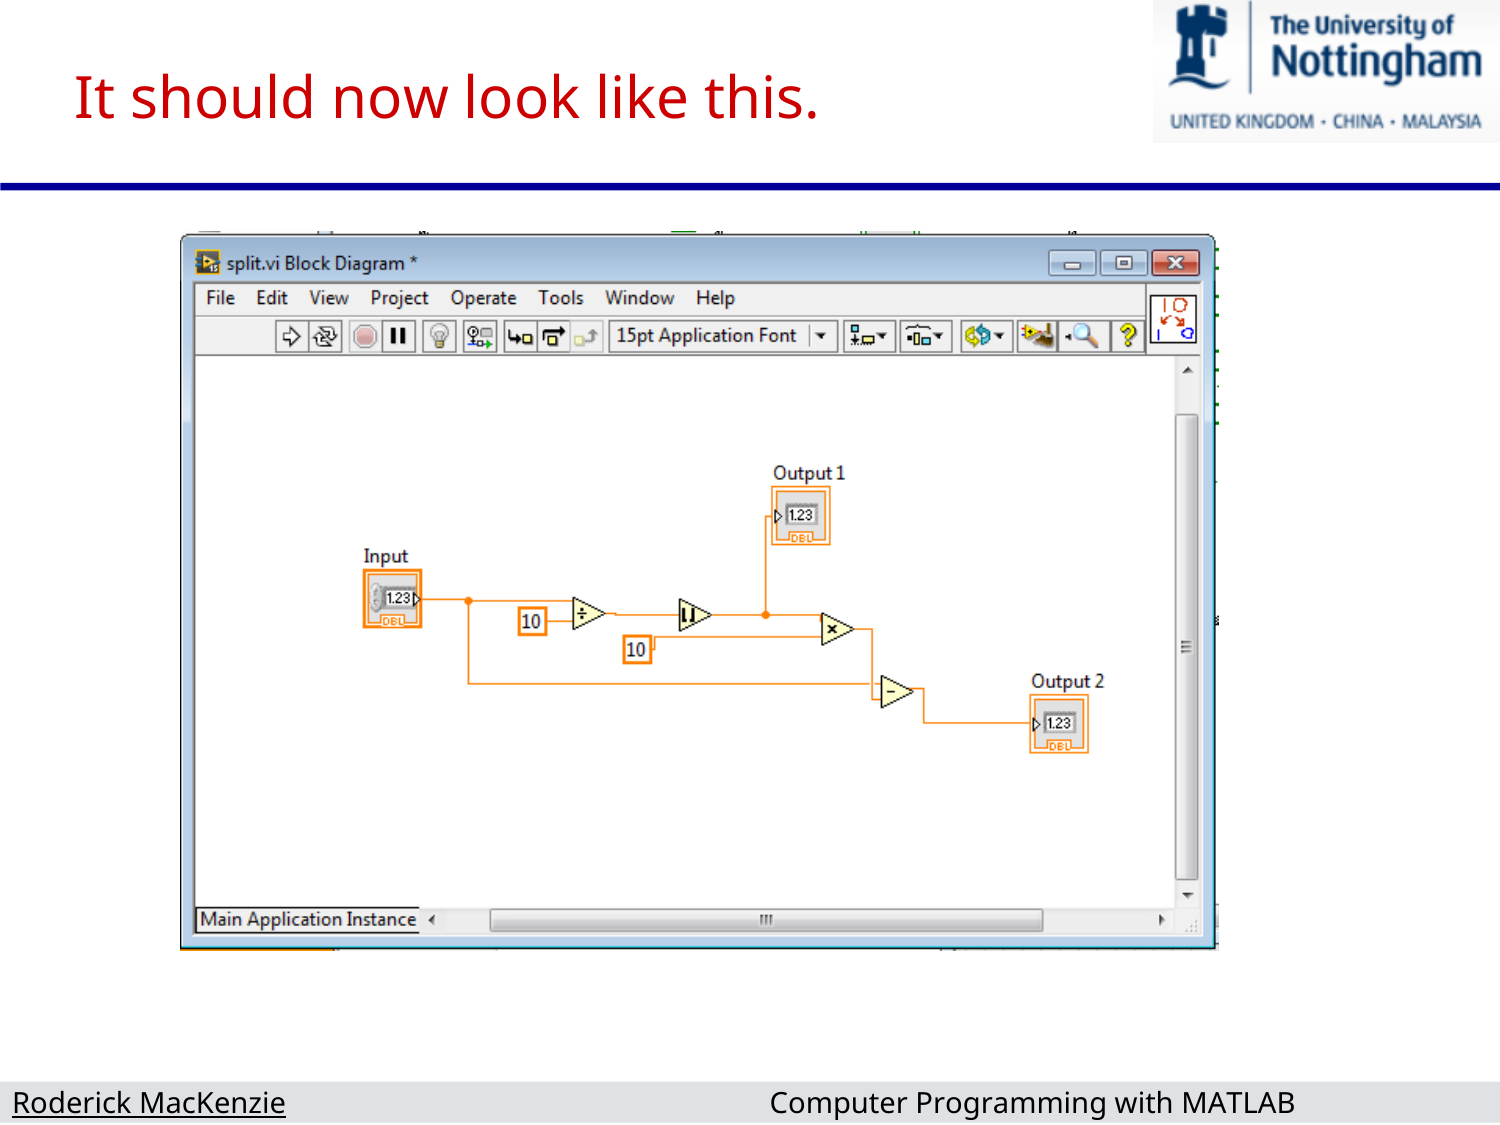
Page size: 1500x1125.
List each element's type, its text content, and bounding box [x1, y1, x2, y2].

picture [180, 231, 1219, 951]
title It should now look like this. [59, 25, 1119, 167]
picture [1153, 0, 1500, 143]
